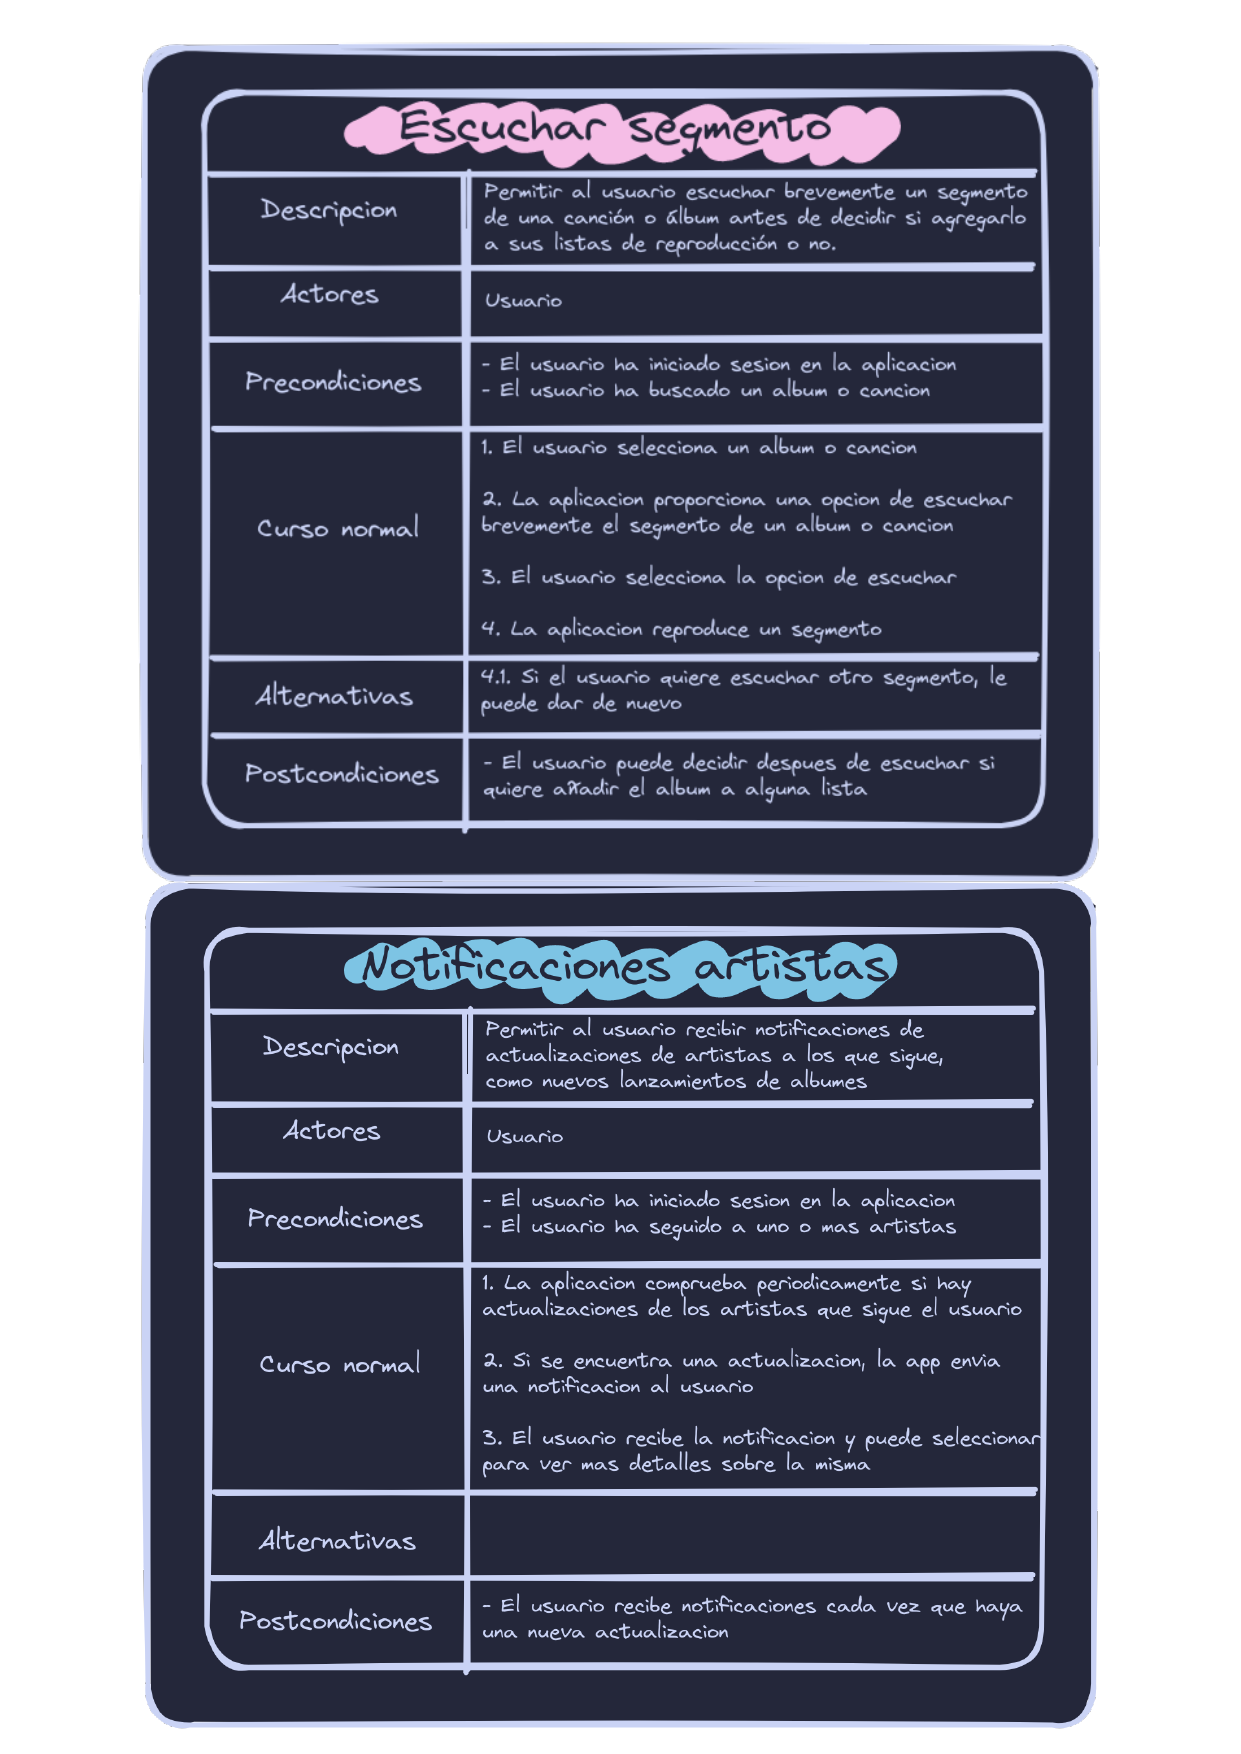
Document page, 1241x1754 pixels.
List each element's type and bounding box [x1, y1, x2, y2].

picture [118, 21, 1123, 1754]
